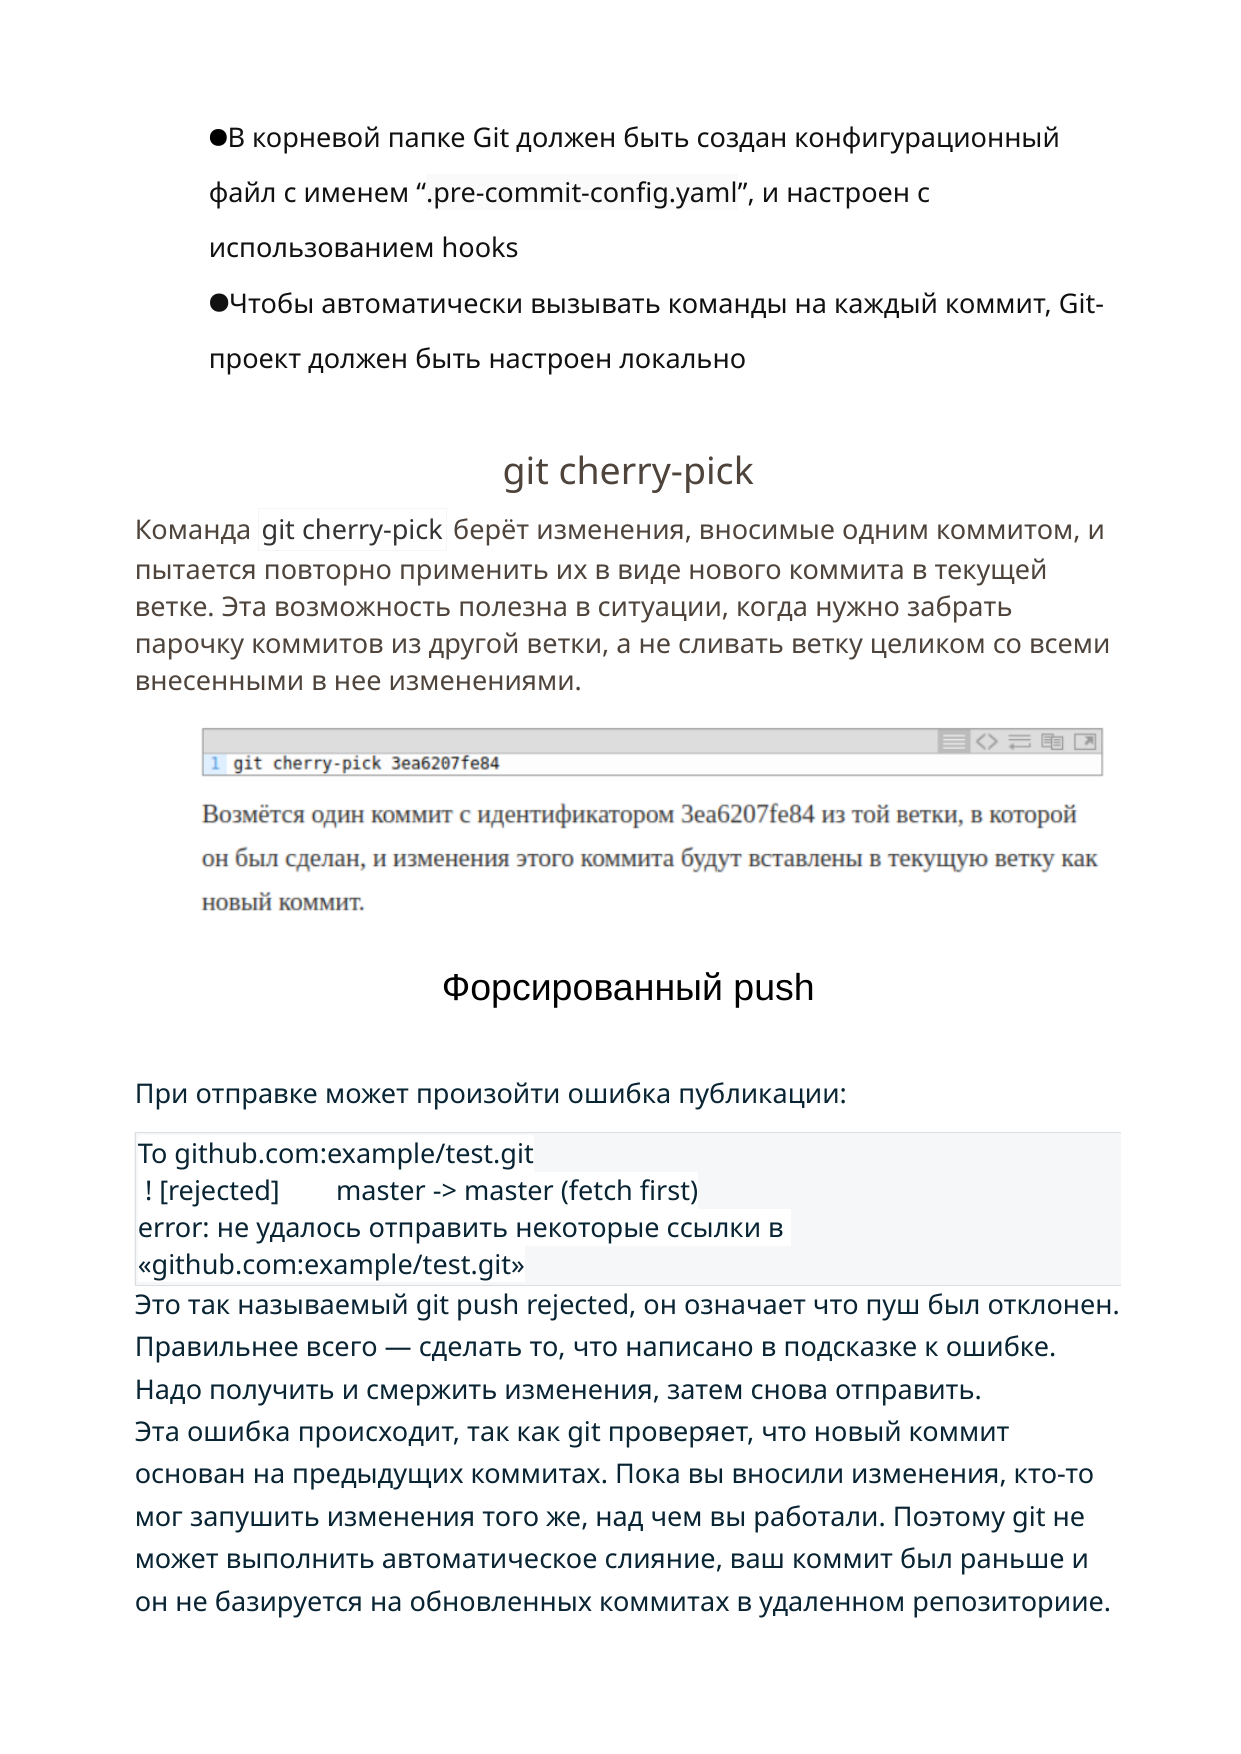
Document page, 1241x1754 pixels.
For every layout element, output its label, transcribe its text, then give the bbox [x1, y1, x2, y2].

text Эта ошибка происходит, так как git проверяет, что новый коммит основан на предыдущих коммитах. Пока вы вносили изменения, кто-то мог запушить изменения того же, над чем вы работали. Поэтому git не может выполнить автоматическое слияние, ваш коммит был раньше и он не базируется на обновленных коммитах в удаленном репозиториие. [134, 1413, 1121, 1619]
list В корневой папке Git должен быть создан конфигурационный файл с именем “.pre-commit-config.yaml”, и настроен с использованием hooks [134, 118, 1121, 266]
text To github.com:example/test.git [136, 1133, 1121, 1169]
text При отправке может произойти ошибка публикации: [134, 1075, 1121, 1112]
text error: не удалось отправить некоторые ссылки в «github.com:example/test.git» [136, 1206, 1121, 1285]
text Команда git cherry-pick берёт изменения, вносимые одним коммитом, и пытается повторно применить их в виде нового коммита в текущей ветке. Эта возможность полезна в ситуации, когда нужно забрать парочку коммитов из другой ветки, а не сливать ветку целиком со всеми внесенными в нее изменениями. [134, 508, 1121, 698]
picture [134, 715, 1122, 923]
text Это так называемый git push rejected, он означает что пуш был отклонен. Правильнее всего — сделать то, что написано в подсказке к ошибке. Надо получить и смержить изменения, затем снова отправить. [134, 1285, 1121, 1407]
subtitle Форсированный push [134, 923, 1121, 1009]
text ! [rejected] master -> master (fetch first) [136, 1169, 1121, 1206]
subtitle git cherry-pick [134, 401, 1121, 495]
list Чтобы автоматически вызывать команды на каждый коммит, Git-проект должен быть настроен локально [134, 284, 1121, 376]
